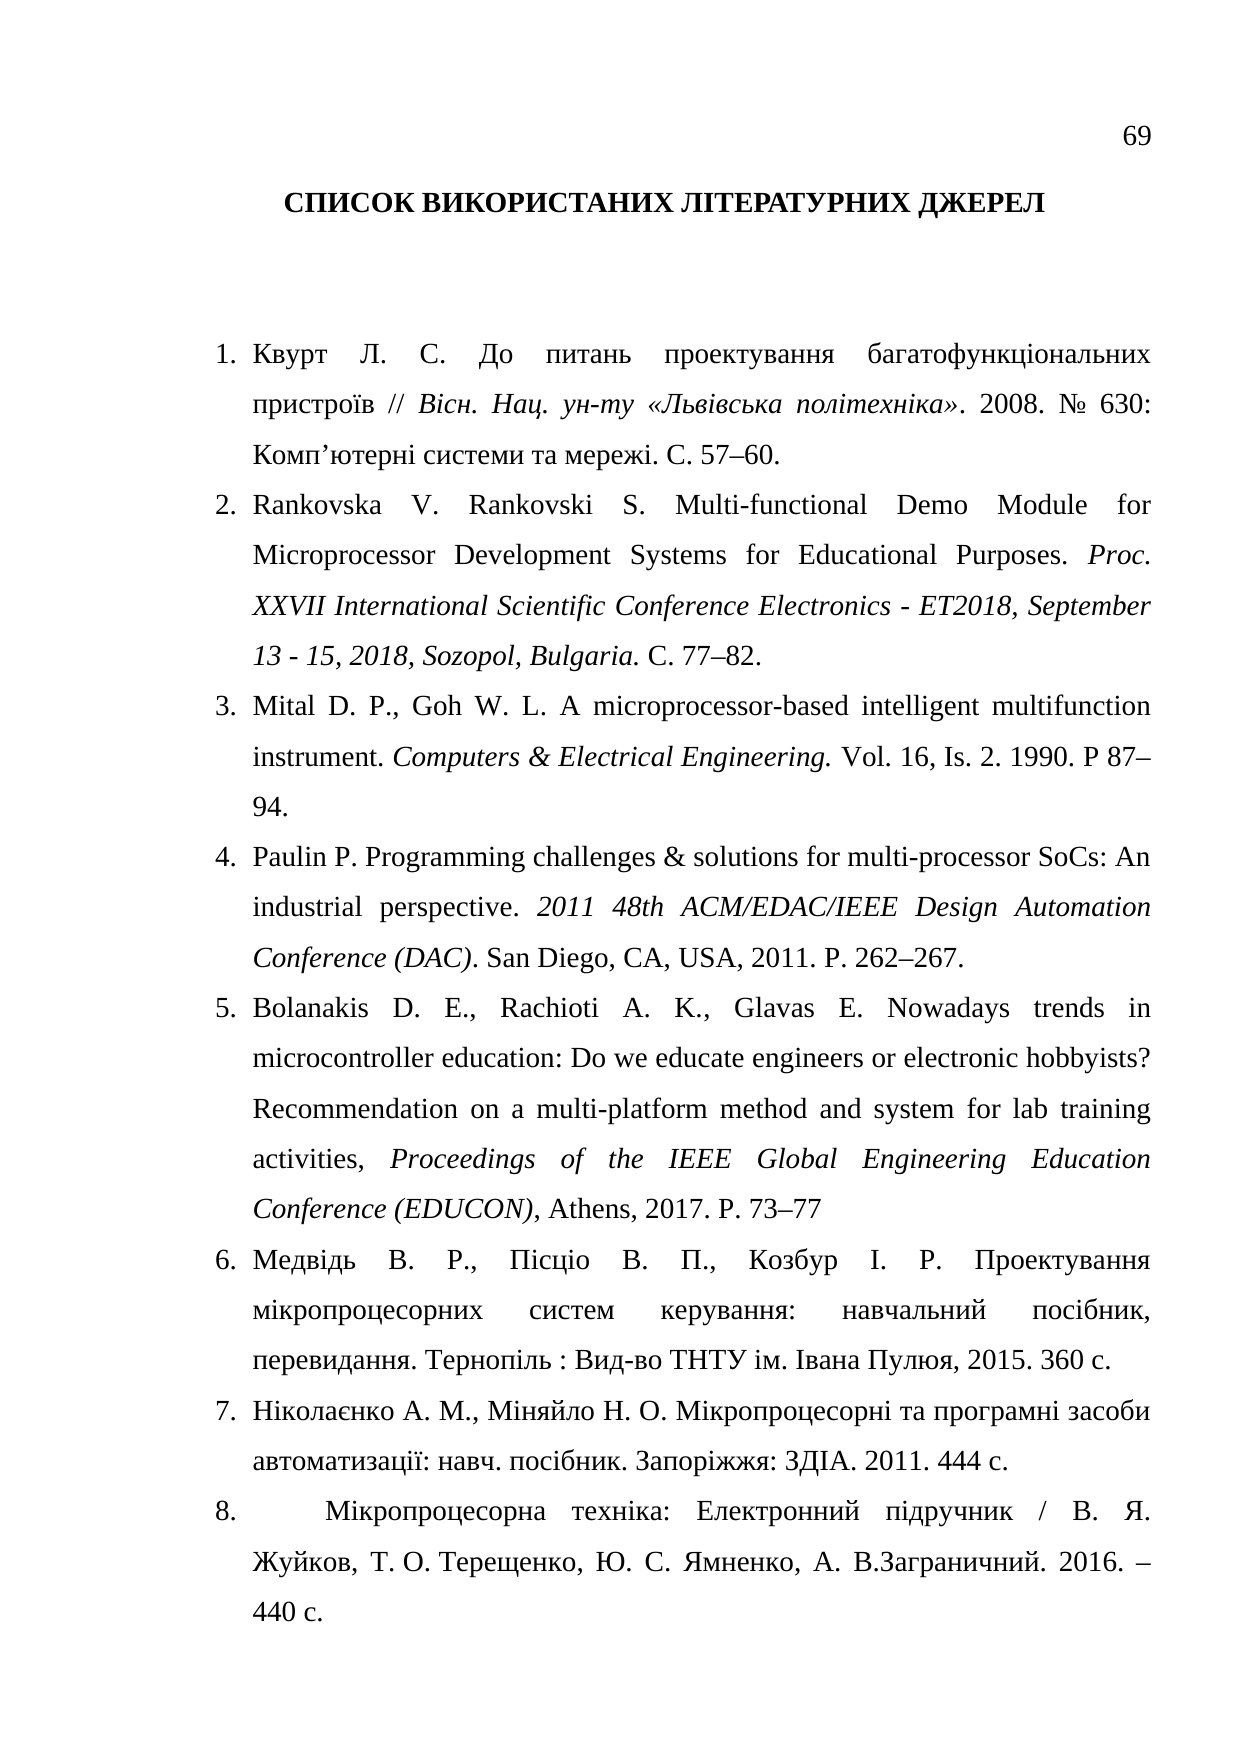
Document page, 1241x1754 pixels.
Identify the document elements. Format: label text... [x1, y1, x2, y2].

list Ніколаєнко А. М., Міняйло Н. О. Мікропроцесорні та програмні засоби автоматизації: навч. посібник. Запоріжжя: ЗДІА. 2011. 444 с. [215, 1393, 1152, 1477]
list Bolanakis D. E., Rachioti A. K., Glavas E. Nowadays trends in microcontroller education: Do we educate engineers or electronic hobbyists? Recommendation on a multi-platform method and system for lab training activities, Proceedings of the IEEE Global Engineering Education Conference (EDUCON), Athens, 2017. Р. 73–77 [215, 990, 1152, 1225]
list Paulin P. Programming challenges & solutions for multi-processor SoCs: An industrial perspective. 2011 48th ACM/EDAC/IEEE Design Automation Conference (DAC). San Diego, CA, USA, 2011. Р. 262–267. [215, 839, 1152, 973]
subtitle Список використаних літературних джерел [177, 185, 1152, 219]
list Mital D. P., Goh W. L. A microprocessor-based intelligent multifunction instrument. Computers & Electrical Engineering. Vol. 16, Is. 2. 1990. P 87–94. [215, 688, 1152, 822]
list Rankovska V. Rankovski S. Multi-functional Demo Module for Microprocessor Development Systems for Educational Purposes. Proc. XXVII International Scientific Conference Electronics - ET2018, September 13 - 15, 2018, Sozopol, Bulgaria. С. 77–82. [215, 487, 1152, 672]
list Мікропроцесорна техніка: Електронний підручник / В. Я. Жуйков, Т. О. Терещенко, Ю. С. Ямненко, А. В.Заграничний. 2016. – 440 с. [215, 1493, 1152, 1627]
list Медвідь В. Р., Пісціо В. П., Козбур І. Р. Проектування мікропроцесорних систем керування: навчальний посібник, перевидання. Тернопіль : Вид-во ТНТУ ім. Івана Пулюя, 2015. 360 с. [215, 1242, 1152, 1376]
list Квурт Л. С. До питань проектування багатофункціональних пристроїв // Вісн. Нац. ун-ту «Львівська політехніка». 2008. № 630: Комп’ютерні системи та мережі. С. 57–60. [215, 336, 1152, 470]
